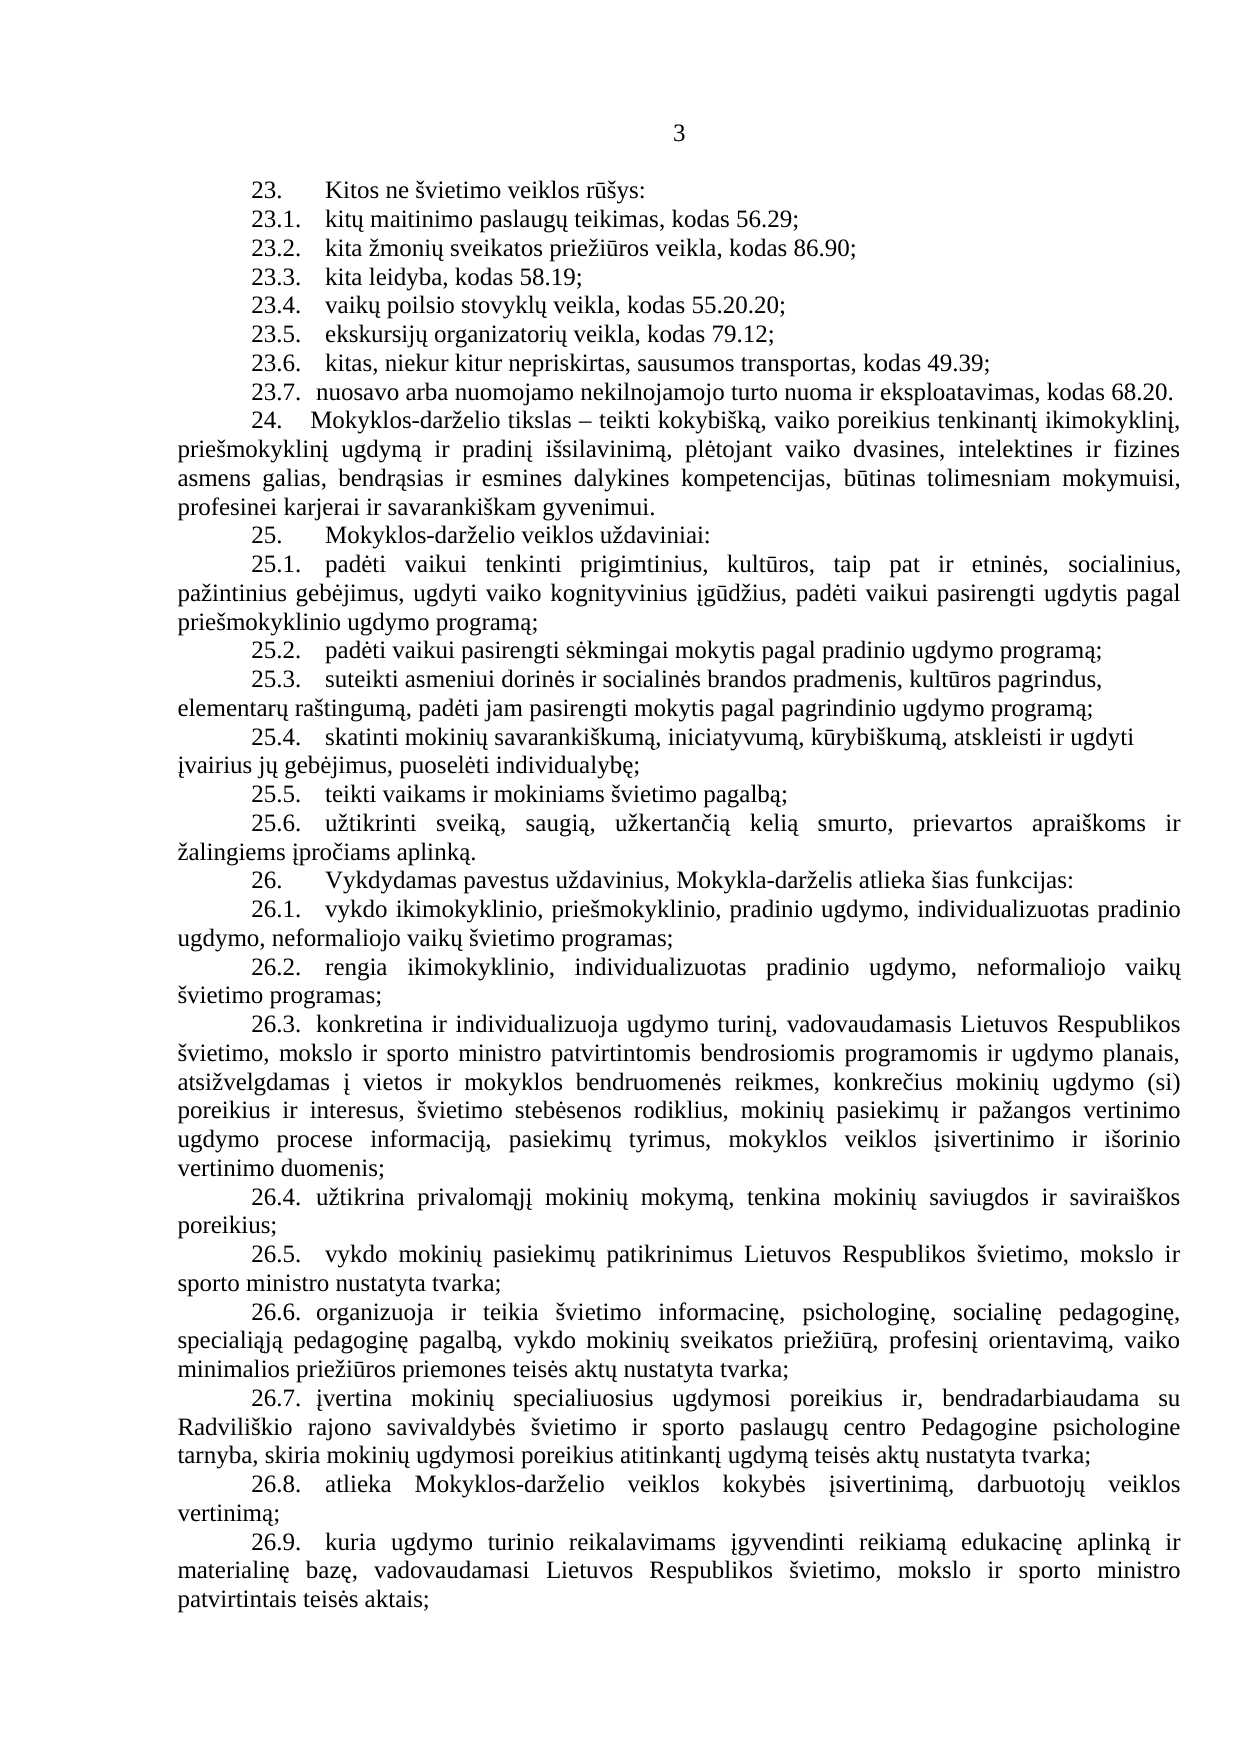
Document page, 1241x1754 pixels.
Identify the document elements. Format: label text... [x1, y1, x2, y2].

text 23. Kitos ne švietimo veiklos rūšys: [177, 176, 1181, 204]
text 25.2. padėti vaikui pasirengti sėkmingai mokytis pagal pradinio ugdymo programą; [177, 636, 1181, 664]
text 26.9. kuria ugdymo turinio reikalavimams įgyvendinti reikiamą edukacinę aplinką ir materialinę bazę, vadovaudamasi Lietuvos Respublikos švietimo, mokslo ir sporto ministro patvirtintais teisės aktais; [177, 1527, 1181, 1613]
text 25. Mokyklos-darželio veiklos uždaviniai: [177, 521, 1181, 549]
text 26. Vykdydamas pavestus uždavinius, Mokykla-darželis atlieka šias funkcijas: [177, 866, 1181, 894]
text 23.6. kitas, niekur kitur nepriskirtas, sausumos transportas, kodas 49.39; [177, 348, 1181, 377]
text 26.4. užtikrina privalomąjį mokinių mokymą, tenkina mokinių saviugdos ir saviraiškos poreikius; [177, 1182, 1181, 1239]
text 26.2. rengia ikimokyklinio, individualizuotas pradinio ugdymo, neformaliojo vaikų švietimo programas; [177, 952, 1181, 1009]
text 23.5. ekskursijų organizatorių veikla, kodas 79.12; [177, 319, 1181, 348]
text 25.3. suteikti asmeniui dorinės ir socialinės brandos pradmenis, kultūros pagrindus, elementarų raštingumą, padėti jam pasirengti mokytis pagal pagrindinio ugdymo programą; [177, 664, 1181, 722]
text 26.5. vykdo mokinių pasiekimų patikrinimus Lietuvos Respublikos švietimo, mokslo ir sporto ministro nustatyta tvarka; [177, 1239, 1181, 1297]
text 24. Mokyklos-darželio tikslas – teikti kokybišką, vaiko poreikius tenkinantį ikimokyklinį, priešmokyklinį ugdymą ir pradinį išsilavinimą, plėtojant vaiko dvasines, intelektines ir fizines asmens galias, bendrąsias ir esmines dalykines kompetencijas, būtinas tolimesniam mokymuisi, profesinei karjerai ir savarankiškam gyvenimui. [177, 406, 1181, 521]
text 25.1. padėti vaikui tenkinti prigimtinius, kultūros, taip pat ir etninės, socialinius, pažintinius gebėjimus, ugdyti vaiko kognityvinius įgūdžius, padėti vaikui pasirengti ugdytis pagal priešmokyklinio ugdymo programą; [177, 549, 1181, 636]
text 26.1. vykdo ikimokyklinio, priešmokyklinio, pradinio ugdymo, individualizuotas pradinio ugdymo, neformaliojo vaikų švietimo programas; [177, 894, 1181, 952]
text 26.6. organizuoja ir teikia švietimo informacinę, psichologinę, socialinę pedagoginę, specialiąją pedagoginę pagalbą, vykdo mokinių sveikatos priežiūrą, profesinį orientavimą, vaiko minimalios priežiūros priemones teisės aktų nustatyta tvarka; [177, 1297, 1181, 1383]
text 26.8. atlieka Mokyklos-darželio veiklos kokybės įsivertinimą, darbuotojų veiklos vertinimą; [177, 1469, 1181, 1527]
text 23.4. vaikų poilsio stovyklų veikla, kodas 55.20.20; [177, 291, 1181, 319]
text 23.7. nuosavo arba nuomojamo nekilnojamojo turto nuoma ir eksploatavimas, kodas 68.20. [177, 377, 1181, 406]
text 25.4. skatinti mokinių savarankiškumą, iniciatyvumą, kūrybiškumą, atskleisti ir ugdyti įvairius jų gebėjimus, puoselėti individualybę; [177, 722, 1181, 779]
text 26.3. konkretina ir individualizuoja ugdymo turinį, vadovaudamasis Lietuvos Respublikos švietimo, mokslo ir sporto ministro patvirtintomis bendrosiomis programomis ir ugdymo planais, atsižvelgdamas į vietos ir mokyklos bendruomenės reikmes, konkrečius mokinių ugdymo (si) poreikius ir interesus, švietimo stebėsenos rodiklius, mokinių pasiekimų ir pažangos vertinimo ugdymo procese informaciją, pasiekimų tyrimus, mokyklos veiklos įsivertinimo ir išorinio vertinimo duomenis; [177, 1009, 1181, 1182]
text 23.1. kitų maitinimo paslaugų teikimas, kodas 56.29; [177, 204, 1181, 233]
text 25.5. teikti vaikams ir mokiniams švietimo pagalbą; [177, 779, 1181, 808]
text 23.2. kita žmonių sveikatos priežiūros veikla, kodas 86.90; [177, 233, 1181, 262]
text 23.3. kita leidyba, kodas 58.19; [177, 262, 1181, 291]
text 26.7. įvertina mokinių specialiuosius ugdymosi poreikius ir, bendradarbiaudama su Radviliškio rajono savivaldybės švietimo ir sporto paslaugų centro Pedagogine psichologine tarnyba, skiria mokinių ugdymosi poreikius atitinkantį ugdymą teisės aktų nustatyta tvarka; [177, 1383, 1181, 1469]
text 25.6. užtikrinti sveiką, saugią, užkertančią kelią smurto, prievartos apraiškoms ir žalingiems įpročiams aplinką. [177, 808, 1181, 866]
